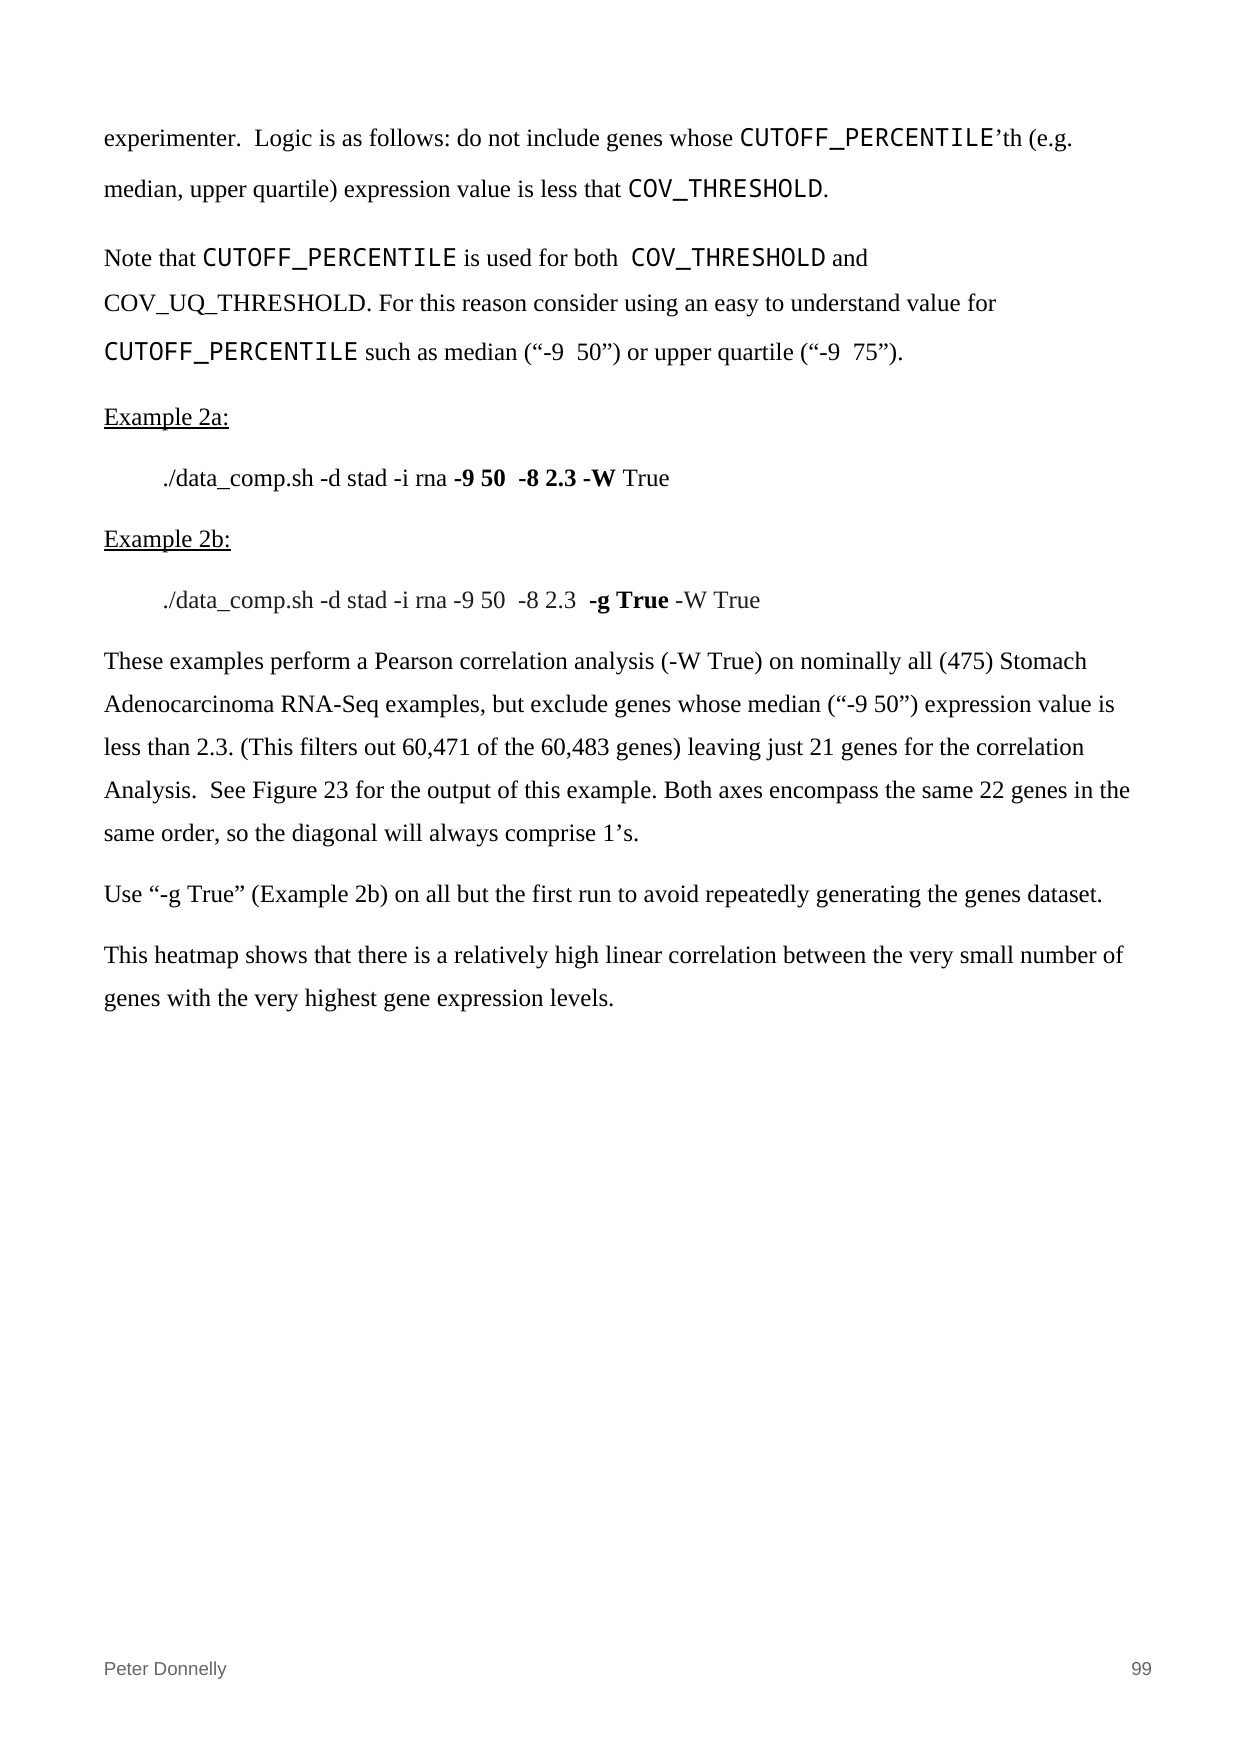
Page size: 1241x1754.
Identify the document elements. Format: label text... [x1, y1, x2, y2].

text Note that CUTOFF_PERCENTILE is used for both COV_THRESHOLD and COV_UQ_THRESHOLD. For this reason consider using an easy to understand value for CUTOFF_PERCENTILE such as median (“-9 50”) or upper quartile (“-9 75”). [103, 239, 1146, 368]
text experimenter. Logic is as follows: do not include genes whose CUTOFF_PERCENTILE’th (e.g. median, upper quartile) expression value is less that COV_THRESHOLD. [103, 120, 1146, 205]
text Use “-g True” (Example 2b) on all but the first run to avoid repeatedly generating the genes dataset. [103, 879, 1146, 908]
text Example 2b: [103, 524, 1146, 553]
text This heatmap shows that there is a relatively high linear correlation between the very small number of genes with the very highest gene expression levels. [103, 940, 1146, 1012]
text ./data_comp.sh -d stad -i rna -9 50 -8 2.3 -g True -W True [162, 585, 1146, 614]
text Example 2a: [103, 402, 1146, 431]
text These examples perform a Pearson correlation analysis (-W True) on nominally all (475) Stomach Adenocarcinoma RNA-Seq examples, but exclude genes whose median (“-9 50”) expression value is less than 2.3. (This filters out 60,471 of the 60,483 genes) leaving just 21 genes for the correlation Analysis. See Figure 23 for the output of this example. Both axes encompass the same 22 genes in the same order, so the diagonal will always comprise 1’s. [103, 646, 1146, 847]
text ./data_comp.sh -d stad -i rna -9 50 -8 2.3 -W True [162, 463, 1146, 492]
